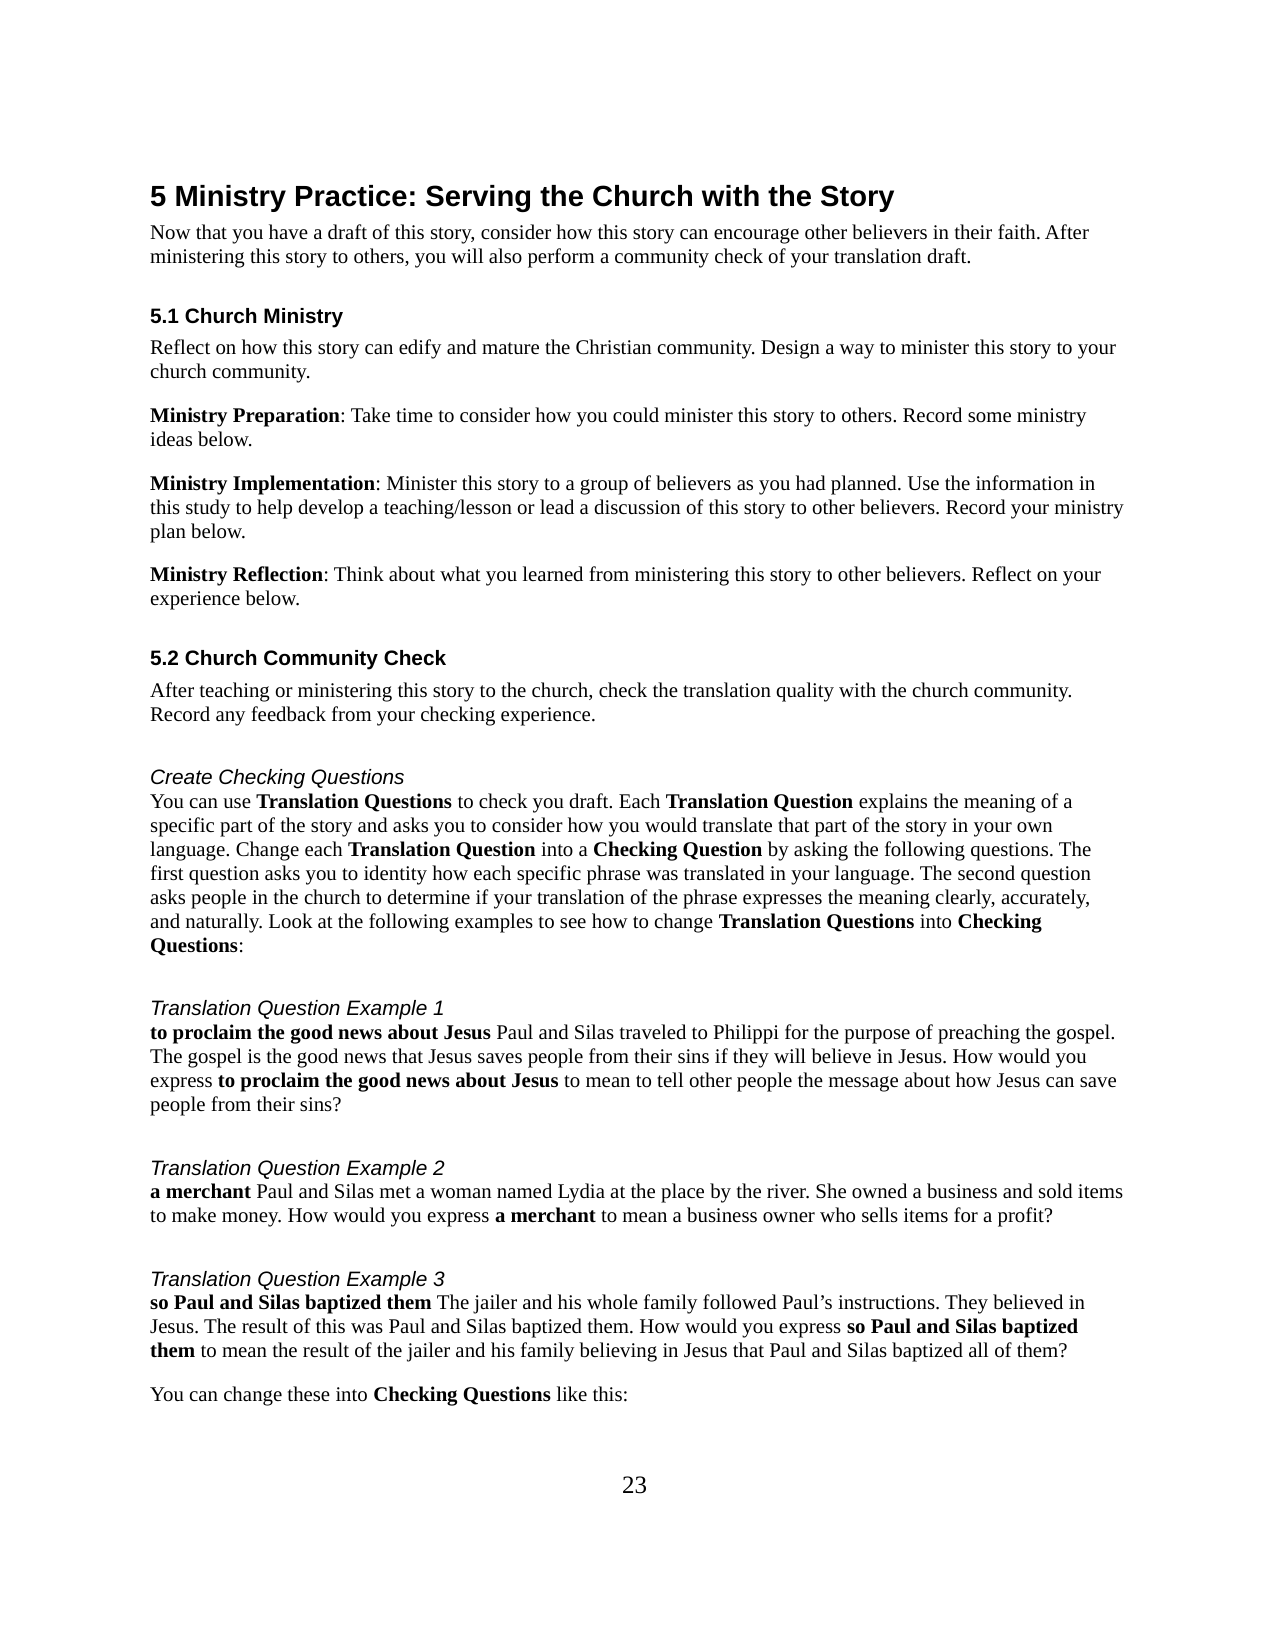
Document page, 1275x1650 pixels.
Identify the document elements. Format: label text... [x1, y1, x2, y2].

text Ministry Reflection: Think about what you learned from ministering this story to other believers. Reflect on your experience below. [150, 562, 1125, 610]
subtitle 5.2 Church Community Check [150, 646, 1125, 670]
subtitle Create Checking Questions [150, 765, 1125, 789]
text You can use Translation Questions to check you draft. Each Translation Question explains the meaning of a specific part of the story and asks you to consider how you would translate that part of the story in your own language. Change each Translation Question into a Checking Question by asking the following questions. The first question asks you to identity how each specific phrase was translated in your language. The second question asks people in the church to determine if your translation of the phrase expresses the meaning clearly, accurately, and naturally. Look at the following examples to see how to change Translation Questions into Checking Questions: [150, 789, 1125, 957]
subtitle 5 Ministry Practice: Serving the Church with the Story [150, 179, 1125, 212]
text to proclaim the good news about Jesus Paul and Silas traveled to Philippi for the purpose of preaching the gospel. The gospel is the good news that Jesus saves people from their sins if they will believe in Jesus. How would you express to proclaim the good news about Jesus to mean to tell other people the message about how Jesus can save people from their sins? [150, 1020, 1125, 1116]
subtitle Translation Question Example 1 [150, 996, 1125, 1020]
text After teaching or ministering this story to the church, check the translation quality with the church community. Record any feedback from your checking experience. [150, 678, 1125, 726]
text Ministry Implementation: Minister this story to a group of believers as you had planned. Use the information in this study to help develop a teaching/lesson or lead a discussion of this story to other believers. Record your ministry plan below. [150, 471, 1125, 543]
subtitle 5.1 Church Ministry [150, 304, 1125, 328]
text a merchant Paul and Silas met a woman named Lydia at the place by the river. She owned a business and sold items to make money. How would you express a merchant to mean a business owner who sells items for a profit? [150, 1179, 1125, 1227]
text Ministry Preparation: Take time to consider how you could minister this story to others. Record some ministry ideas below. [150, 403, 1125, 451]
text Reflect on how this story can edify and mature the Christian community. Design a way to minister this story to your church community. [150, 335, 1125, 383]
subtitle Translation Question Example 2 [150, 1155, 1125, 1179]
subtitle Translation Question Example 3 [150, 1266, 1125, 1290]
text so Paul and Silas baptized them The jailer and his whole family followed Paul’s instructions. They believed in Jesus. The result of this was Paul and Silas baptized them. How would you express so Paul and Silas baptized them to mean the result of the jailer and his family believing in Jesus that Paul and Silas baptized all of them? [150, 1290, 1125, 1362]
text Now that you have a draft of this story, consider how this story can encourage other believers in their faith. After ministering this story to others, you will also perform a community check of your translation draft. [150, 220, 1125, 268]
text You can change these into Checking Questions like this: [150, 1382, 1125, 1406]
